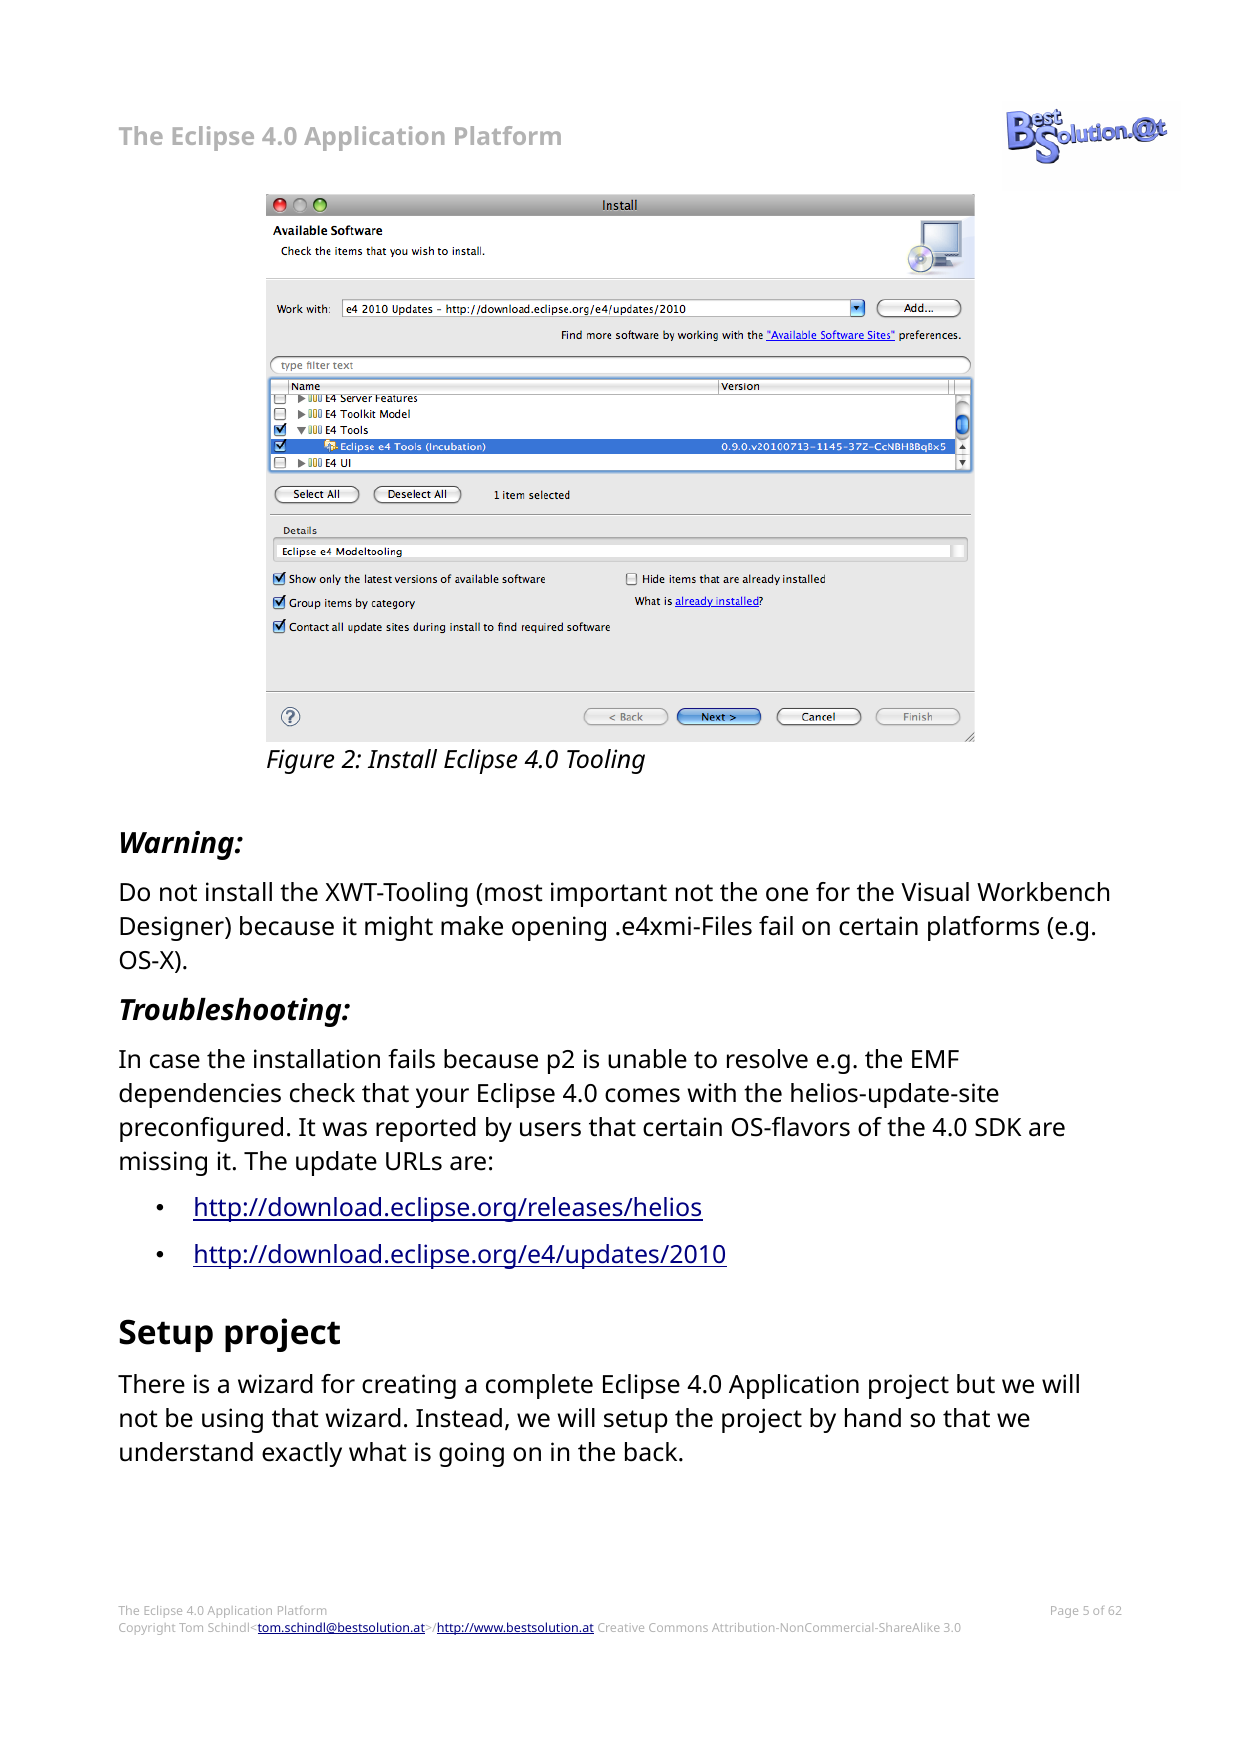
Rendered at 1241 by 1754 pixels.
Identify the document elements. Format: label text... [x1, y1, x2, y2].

subtitle Setup project [118, 1308, 1122, 1354]
list http://download.eclipse.org/e4/updates/2010 [156, 1237, 1122, 1271]
list http://download.eclipse.org/releases/helios [156, 1190, 1122, 1224]
text Troubleshooting: [118, 989, 1122, 1029]
text Warning: [118, 822, 1122, 862]
text There is a wizard for creating a complete Eclipse 4.0 Application project but we will not be using that wizard. Instead, we will setup the project by hand so that we understand exactly what is going on in the back. [118, 1366, 1122, 1469]
picture [266, 194, 975, 742]
picture [1002, 101, 1181, 191]
text Do not install the XWT-Tooling (most important not the one for the Visual Workbench Designer) because it might make opening .e4xmi-Files fail on certain platforms (e.g. OS-X). [118, 874, 1122, 977]
text Figure 2: Install Eclipse 4.0 Tooling [266, 742, 974, 776]
text In case the installation fails because p2 is unable to resolve e.g. the EMF dependencies check that your Eclipse 4.0 comes with the helios-update-site preconfigured. It was reported by users that certain OS-flavors of the 4.0 SDK are missing it. The update URLs are: [118, 1041, 1122, 1178]
